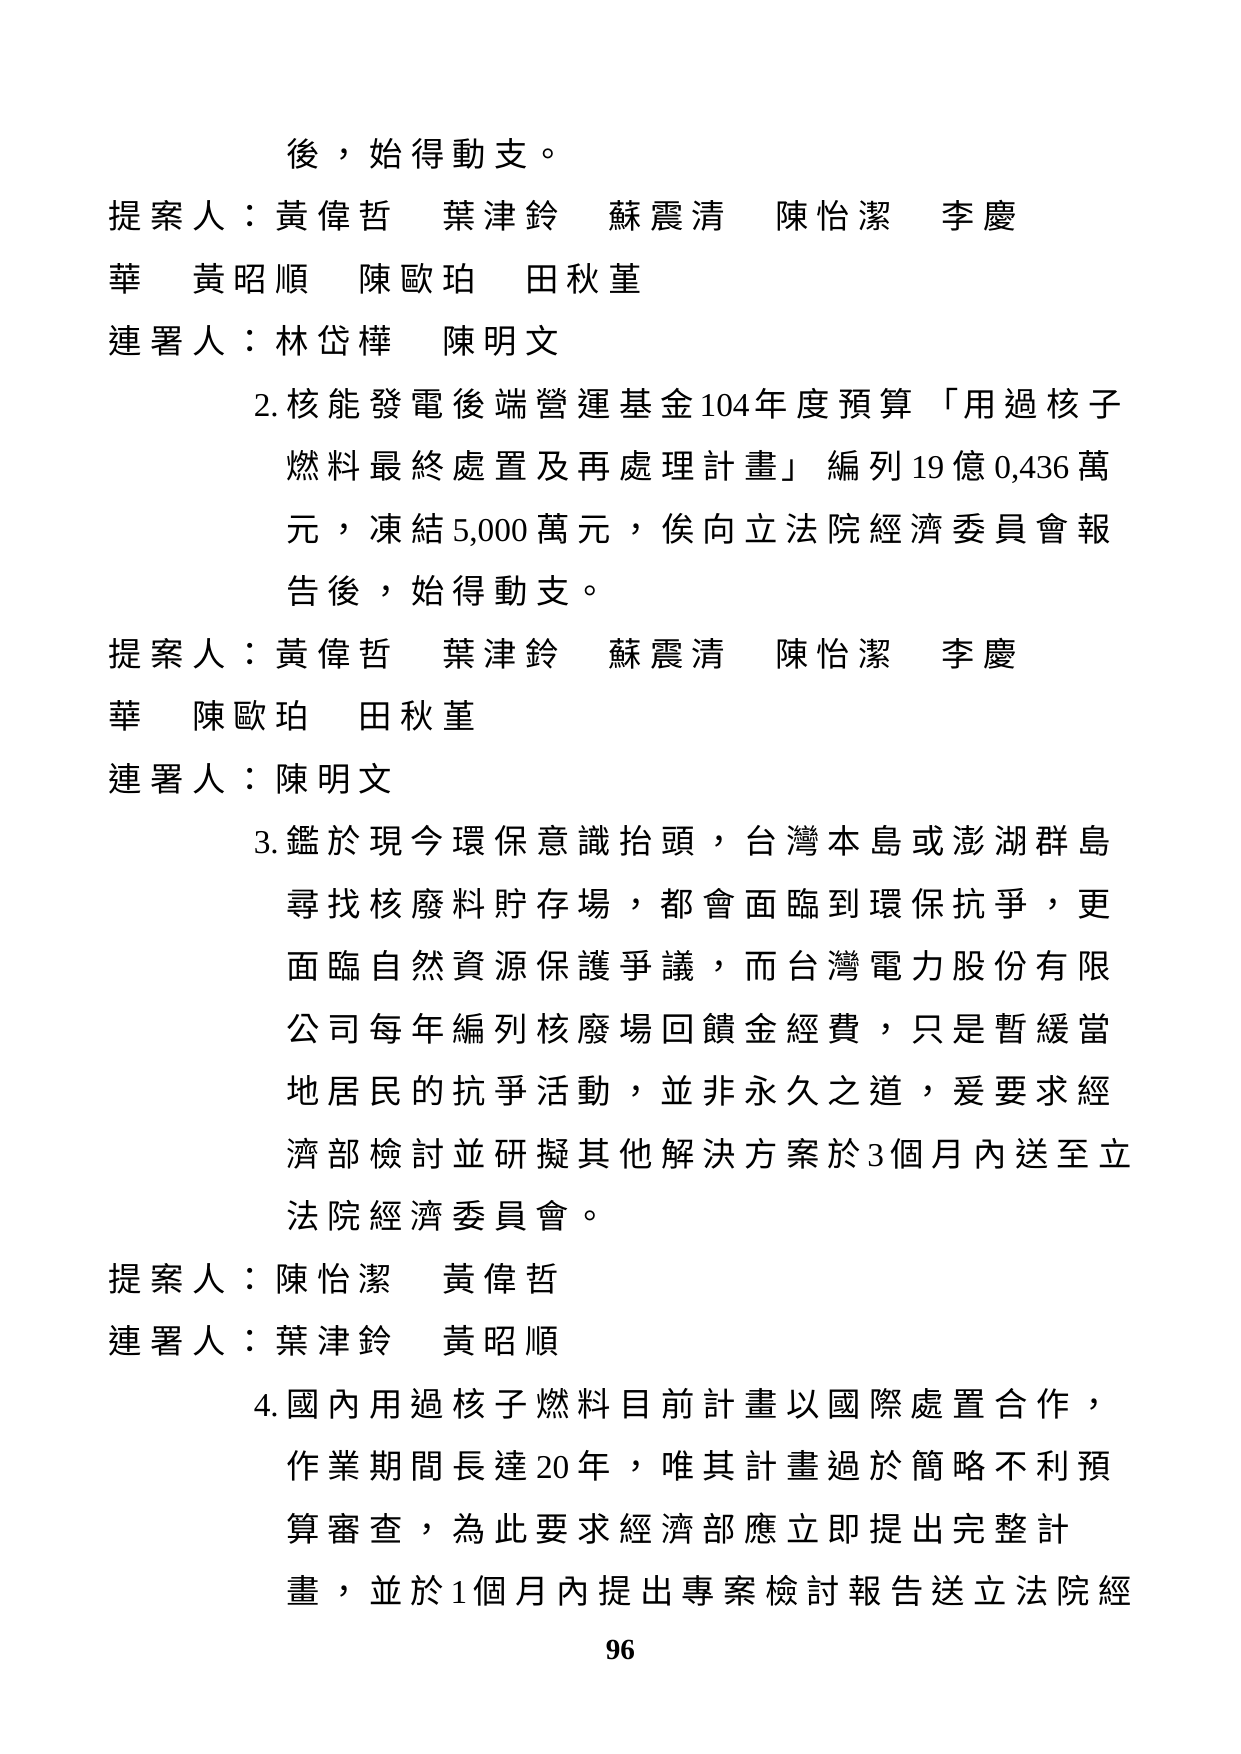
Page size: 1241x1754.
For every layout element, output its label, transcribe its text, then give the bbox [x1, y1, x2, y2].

text 提案人：黃偉哲 葉津鈴 蘇震清 陳怡潔 李慶華 陳歐珀 田秋堇 [104, 610, 1049, 735]
text 連署人：陳明文 [104, 735, 1049, 798]
text 連署人：林岱樺 陳明文 [104, 298, 1049, 360]
text 後，始得動支。 [243, 110, 1136, 173]
text 連署人：葉津鈴 黃昭順 [104, 1298, 1049, 1360]
text 4.國內用過核子燃料目前計畫以國際處置合作，作業期間長達20年，唯其計畫過於簡略不利預算審查，為此要求經濟部應立即提出完整計畫，並於1個月內提出專案檢討報告送立法院經 [243, 1360, 1136, 1610]
text 3.鑑於現今環保意識抬頭，台灣本島或澎湖群島尋找核廢料貯存場，都會面臨到環保抗爭，更面臨自然資源保護爭議，而台灣電力股份有限公司每年編列核廢場回饋金經費，只是暫緩當地居民的抗爭活動，並非永久之道，爰要求經濟部檢討並研擬其他解決方案於3個月內送至立法院經濟委員會。 [243, 798, 1136, 1235]
text 提案人：黃偉哲 葉津鈴 蘇震清 陳怡潔 李慶華 黃昭順 陳歐珀 田秋堇 [104, 173, 1049, 298]
text 2.核能發電後端營運基金104年度預算「用過核子燃料最終處置及再處理計畫」編列19億0,436萬元，凍結5,000萬元，俟向立法院經濟委員會報告後，始得動支。 [243, 360, 1136, 610]
text 提案人：陳怡潔 黃偉哲 [104, 1235, 1049, 1298]
